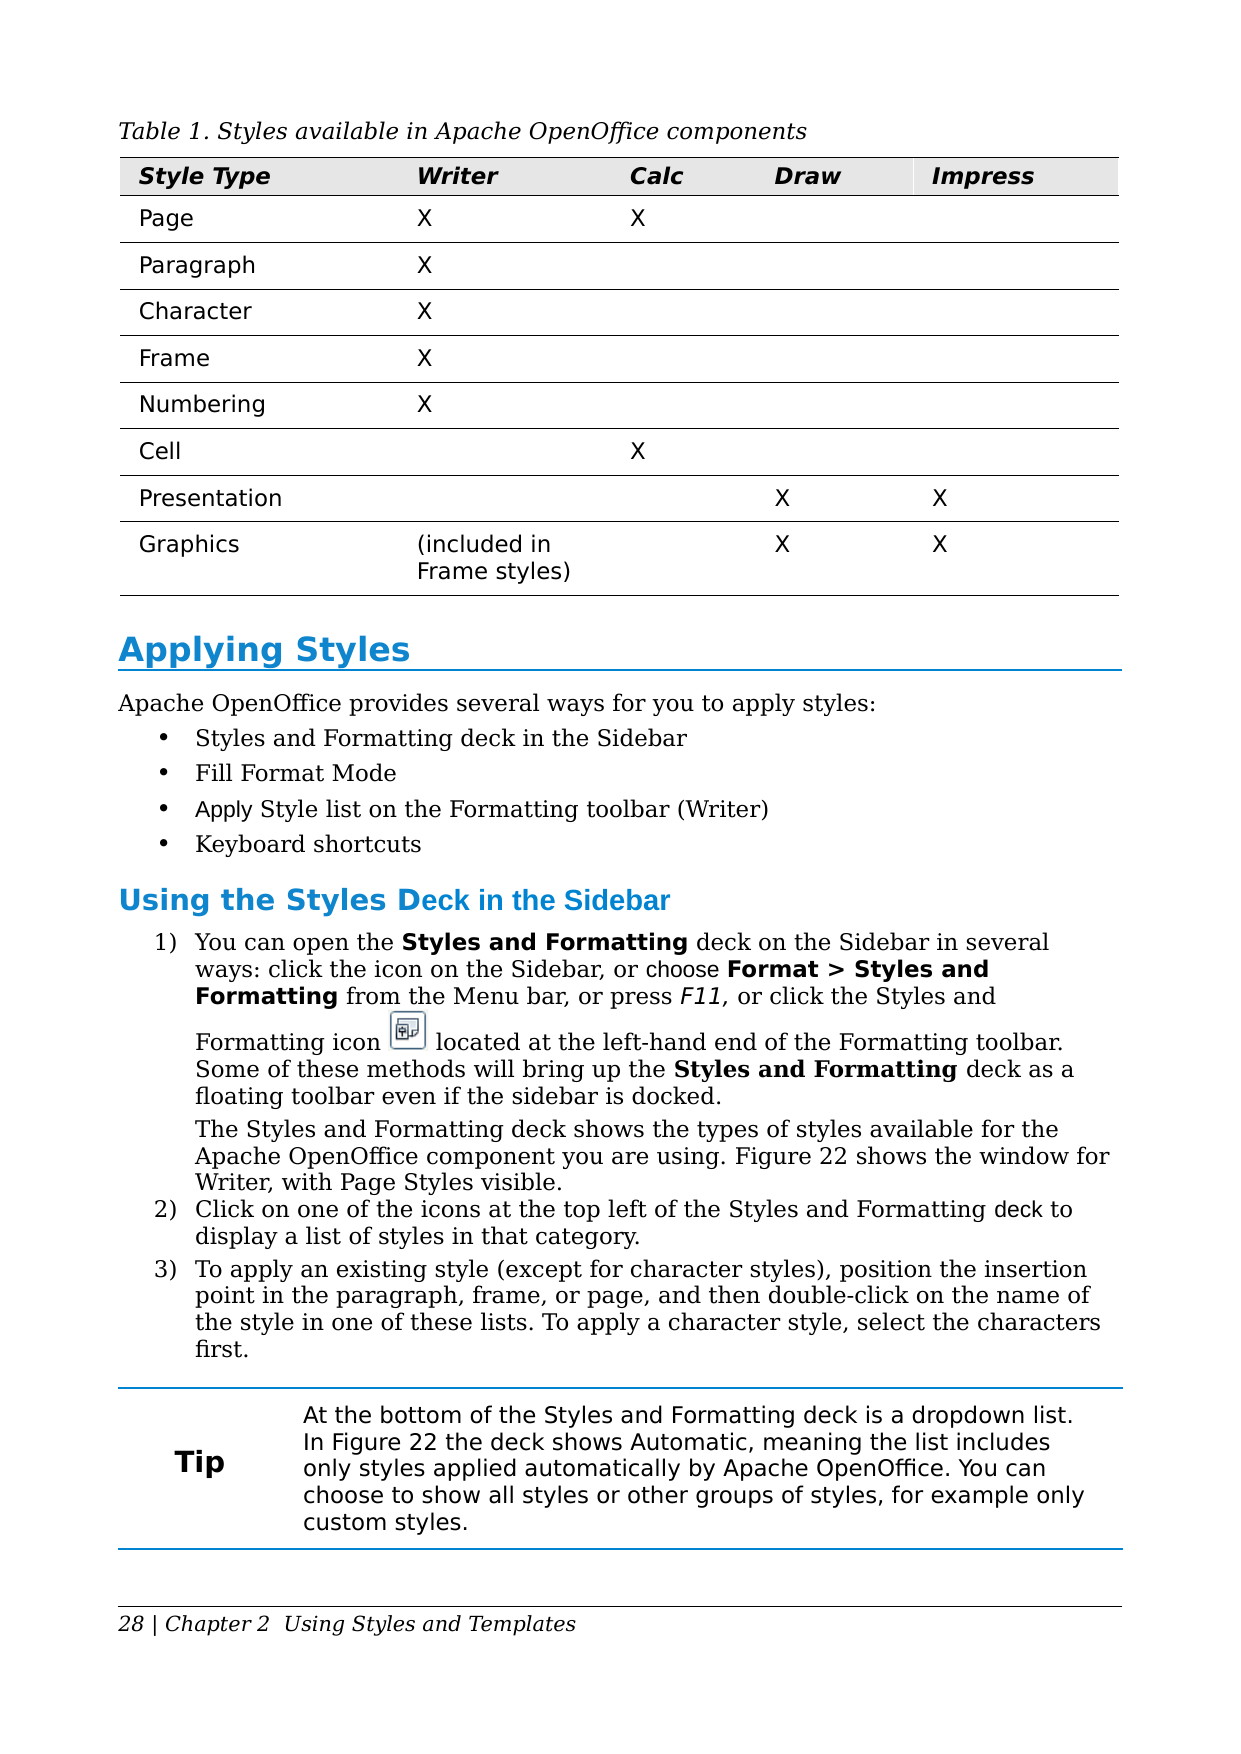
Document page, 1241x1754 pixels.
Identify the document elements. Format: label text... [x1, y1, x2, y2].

list The Styles and Formatting deck shows the types of styles available for the Apache OpenOffice component you are using. Figure 22 shows the window for Writer, with Page Styles visible. [195, 1116, 1122, 1196]
subtitle Applying Styles [118, 630, 1122, 669]
list You can open the Styles and Formatting deck on the Sidebar in several ways: click the icon on the Sidebar, or choose Format > Styles and Formatting from the Menu bar, or press F11, or click the Styles and Formatting icon located at the left-hand end of the Formatting toolbar. Some of these methods will bring up the Styles and Formatting deck as a floating toolbar even if the sidebar is docked. [177, 929, 1122, 1110]
table_cell [914, 196, 1118, 242]
table_cell Presentation [120, 476, 398, 521]
table_cell Page [120, 196, 398, 242]
table_cell Frame [120, 336, 398, 382]
table_cell [914, 336, 1118, 382]
table_header Writer [398, 158, 612, 195]
table_header Impress [914, 158, 1118, 195]
table_header At the bottom of the Styles and Formatting deck is a dropdown list. In Figure 22 the deck shows Automatic, meaning the list includes only styles applied automatically by Apache OpenOffice. You can choose to show all styles or other groups of styles, for example only custom styles. [281, 1389, 1122, 1548]
table_cell Cell [120, 429, 398, 475]
table_cell X [914, 476, 1118, 521]
table_cell X [398, 383, 612, 428]
table_cell X [612, 429, 756, 475]
table_cell X [398, 243, 612, 288]
table_cell [612, 522, 756, 594]
list Click on one of the icons at the top left of the Styles and Formatting deck to display a list of styles in that category. [177, 1196, 1122, 1250]
table_cell [914, 243, 1118, 288]
list Styles and Formatting deck in the Sidebar [156, 723, 1122, 752]
table_cell [756, 383, 913, 428]
list Apache OpenOffice provides several ways for you to apply styles: [118, 690, 1122, 717]
table_cell (included in Frame styles) [398, 522, 612, 594]
table_cell [914, 383, 1118, 428]
table_cell X [398, 196, 612, 242]
table_cell [398, 476, 612, 521]
subtitle Using the Styles Deck in the Sidebar [118, 883, 1122, 917]
table_cell Character [120, 290, 398, 335]
table_cell [756, 243, 913, 288]
table_cell [612, 476, 756, 521]
table_header Tip [118, 1389, 281, 1548]
table_header Draw [756, 158, 913, 195]
table_cell X [398, 336, 612, 382]
table_cell [612, 243, 756, 288]
table_cell [914, 429, 1118, 475]
list Fill Format Mode [156, 758, 1122, 788]
table_cell [756, 429, 913, 475]
table_cell [398, 429, 612, 475]
table_cell [756, 336, 913, 382]
picture [388, 1009, 429, 1051]
text Table 1. Styles available in Apache OpenOffice components [118, 118, 1122, 145]
table_cell X [914, 522, 1118, 594]
table_cell [612, 383, 756, 428]
table_cell Graphics [120, 522, 398, 594]
list Keyboard shortcuts [156, 829, 1122, 858]
table_cell [756, 290, 913, 335]
table_cell [612, 290, 756, 335]
table_cell Paragraph [120, 243, 398, 288]
table_cell X [756, 522, 913, 594]
table_cell X [612, 196, 756, 242]
table_cell Numbering [120, 383, 398, 428]
table_cell X [756, 476, 913, 521]
table_cell [914, 290, 1118, 335]
table_cell [756, 196, 913, 242]
list To apply an existing style (except for character styles), position the insertion point in the paragraph, frame, or page, and then double-click on the name of the style in one of these lists. To apply a character style, select the characters first. [177, 1256, 1122, 1363]
list Apply Style list on the Formatting toolbar (Writer) [156, 794, 1122, 823]
table_cell X [398, 290, 612, 335]
table_header Calc [612, 158, 756, 195]
table_header Style Type [120, 158, 398, 195]
table_cell [612, 336, 756, 382]
